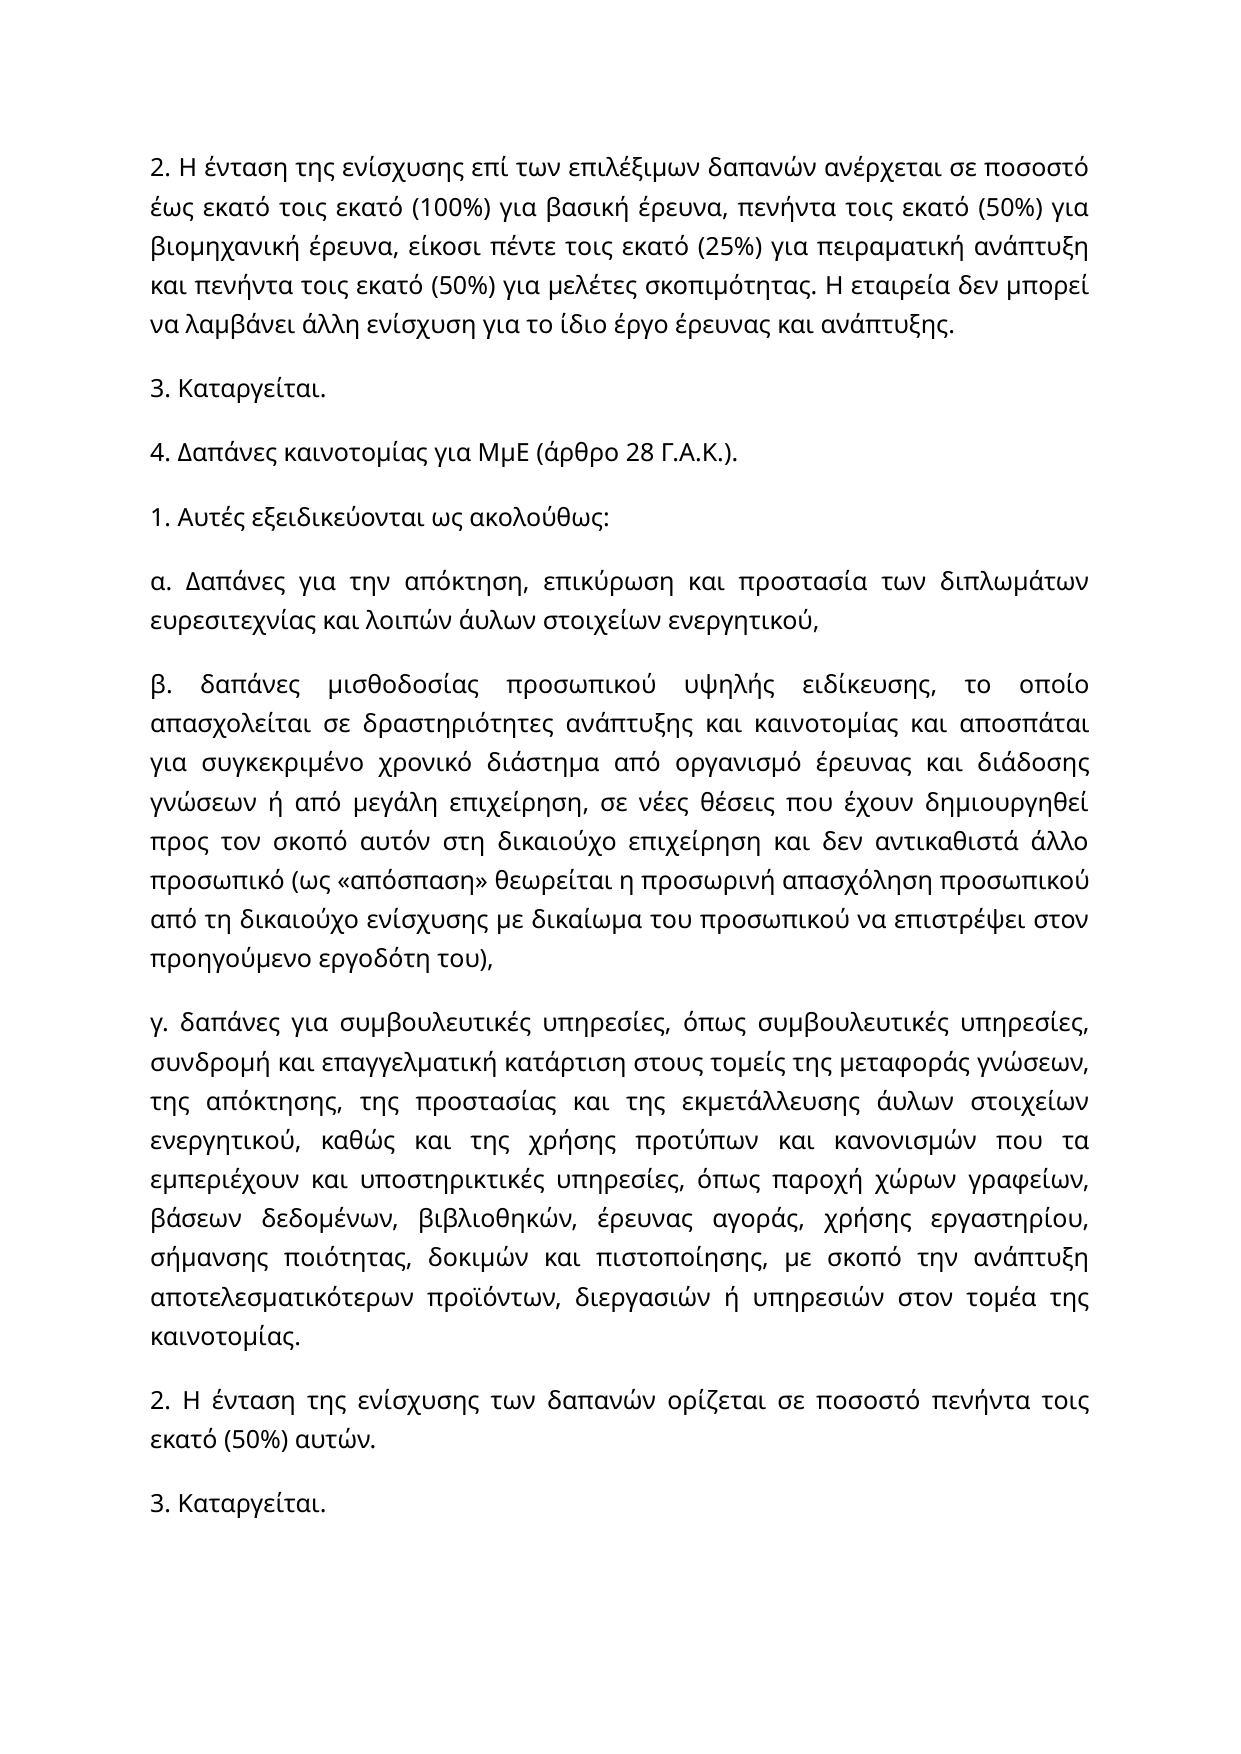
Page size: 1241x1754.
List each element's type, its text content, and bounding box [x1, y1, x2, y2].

text 3. Καταργείται. [150, 1486, 1090, 1520]
text 2. Η ένταση της ενίσχυσης επί των επιλέξιμων δαπανών ανέρχεται σε ποσοστό έως εκατό τοις εκατό (100%) για βασική έρευνα, πενήντα τοις εκατό (50%) για βιομηχανική έρευνα, είκοσι πέντε τοις εκατό (25%) για πειραματική ανάπτυξη και πενήντα τοις εκατό (50%) για μελέτες σκοπιμότητας. Η εταιρεία δεν μπορεί να λαμβάνει άλλη ενίσχυση για το ίδιο έργο έρευνας και ανάπτυξης. [150, 150, 1090, 341]
text α. Δαπάνες για την απόκτηση, επικύρωση και προστασία των διπλωμάτων ευρεσιτεχνίας και λοιπών άυλων στοιχείων ενεργητικού, [150, 563, 1090, 637]
text β. δαπάνες μισθοδοσίας προσωπικού υψηλής ειδίκευσης, το οποίο απασχολείται σε δραστηριότητες ανάπτυξης και καινοτομίας και αποσπάται για συγκεκριμένο χρονικό διάστημα από οργανισμό έρευνας και διάδοσης γνώσεων ή από μεγάλη επιχείρηση, σε νέες θέσεις που έχουν δημιουργηθεί προς τον σκοπό αυτόν στη δικαιούχο επιχείρηση και δεν αντικαθιστά άλλο προσωπικό (ως «απόσπαση» θεωρείται η προσωρινή απασχόληση προσωπικού από τη δικαιούχο ενίσχυσης με δικαίωμα του προσωπικού να επιστρέψει στον προηγούμενο εργοδότη του), [150, 667, 1090, 975]
text 1. Αυτές εξειδικεύονται ως ακολούθως: [150, 499, 1090, 533]
text 2. Η ένταση της ενίσχυσης των δαπανών ορίζεται σε ποσοστό πενήντα τοις εκατό (50%) αυτών. [150, 1382, 1090, 1456]
text 4. Δαπάνες καινοτομίας για ΜμΕ (άρθρο 28 Γ.Α.Κ.). [150, 435, 1090, 469]
text γ. δαπάνες για συμβουλευτικές υπηρεσίες, όπως συμβουλευτικές υπηρεσίες, συνδρομή και επαγγελματική κατάρτιση στους τομείς της μεταφοράς γνώσεων, της απόκτησης, της προστασίας και της εκμετάλλευσης άυλων στοιχείων ενεργητικού, καθώς και της χρήσης προτύπων και κανονισμών που τα εμπεριέχουν και υποστηρικτικές υπηρεσίες, όπως παροχή χώρων γραφείων, βάσεων δεδομένων, βιβλιοθηκών, έρευνας αγοράς, χρήσης εργαστηρίου, σήμανσης ποιότητας, δοκιμών και πιστοποίησης, με σκοπό την ανάπτυξη αποτελεσματικότερων προϊόντων, διεργασιών ή υπηρεσιών στον τομέα της καινοτομίας. [150, 1005, 1090, 1352]
text 3. Καταργείται. [150, 371, 1090, 405]
